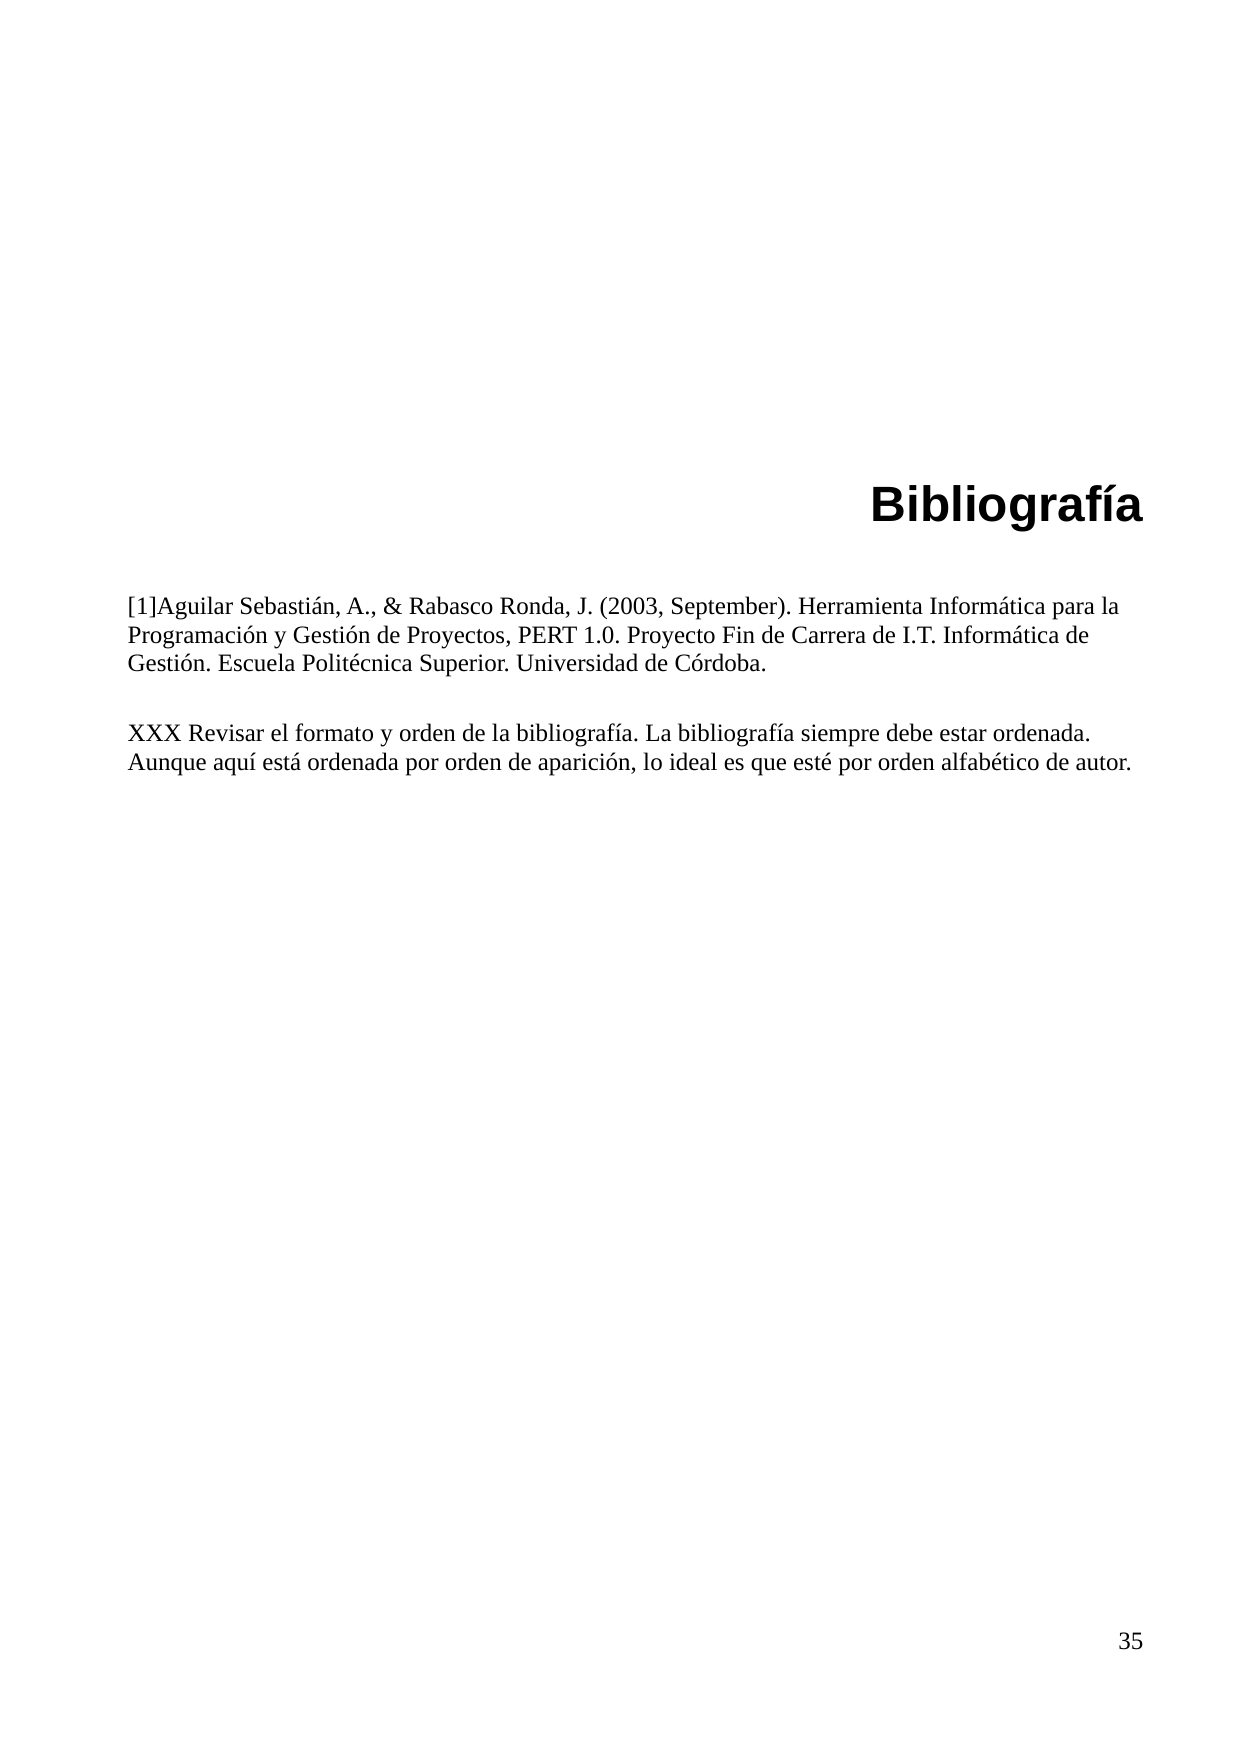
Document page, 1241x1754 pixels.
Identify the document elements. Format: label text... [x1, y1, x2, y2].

text [1]Aguilar Sebastián, A., & Rabasco Ronda, J. (2003, September). Herramienta Informática para la Programación y Gestión de Proyectos, PERT 1.0. Proyecto Fin de Carrera de I.T. Informática de Gestión. Escuela Politécnica Superior. Universidad de Córdoba. [127, 591, 1143, 677]
subtitle Bibliografía [127, 475, 1143, 532]
text XXX Revisar el formato y orden de la bibliografía. La bibliografía siempre debe estar ordenada. Aunque aquí está ordenada por orden de aparición, lo ideal es que esté por orden alfabético de autor. [127, 718, 1143, 776]
